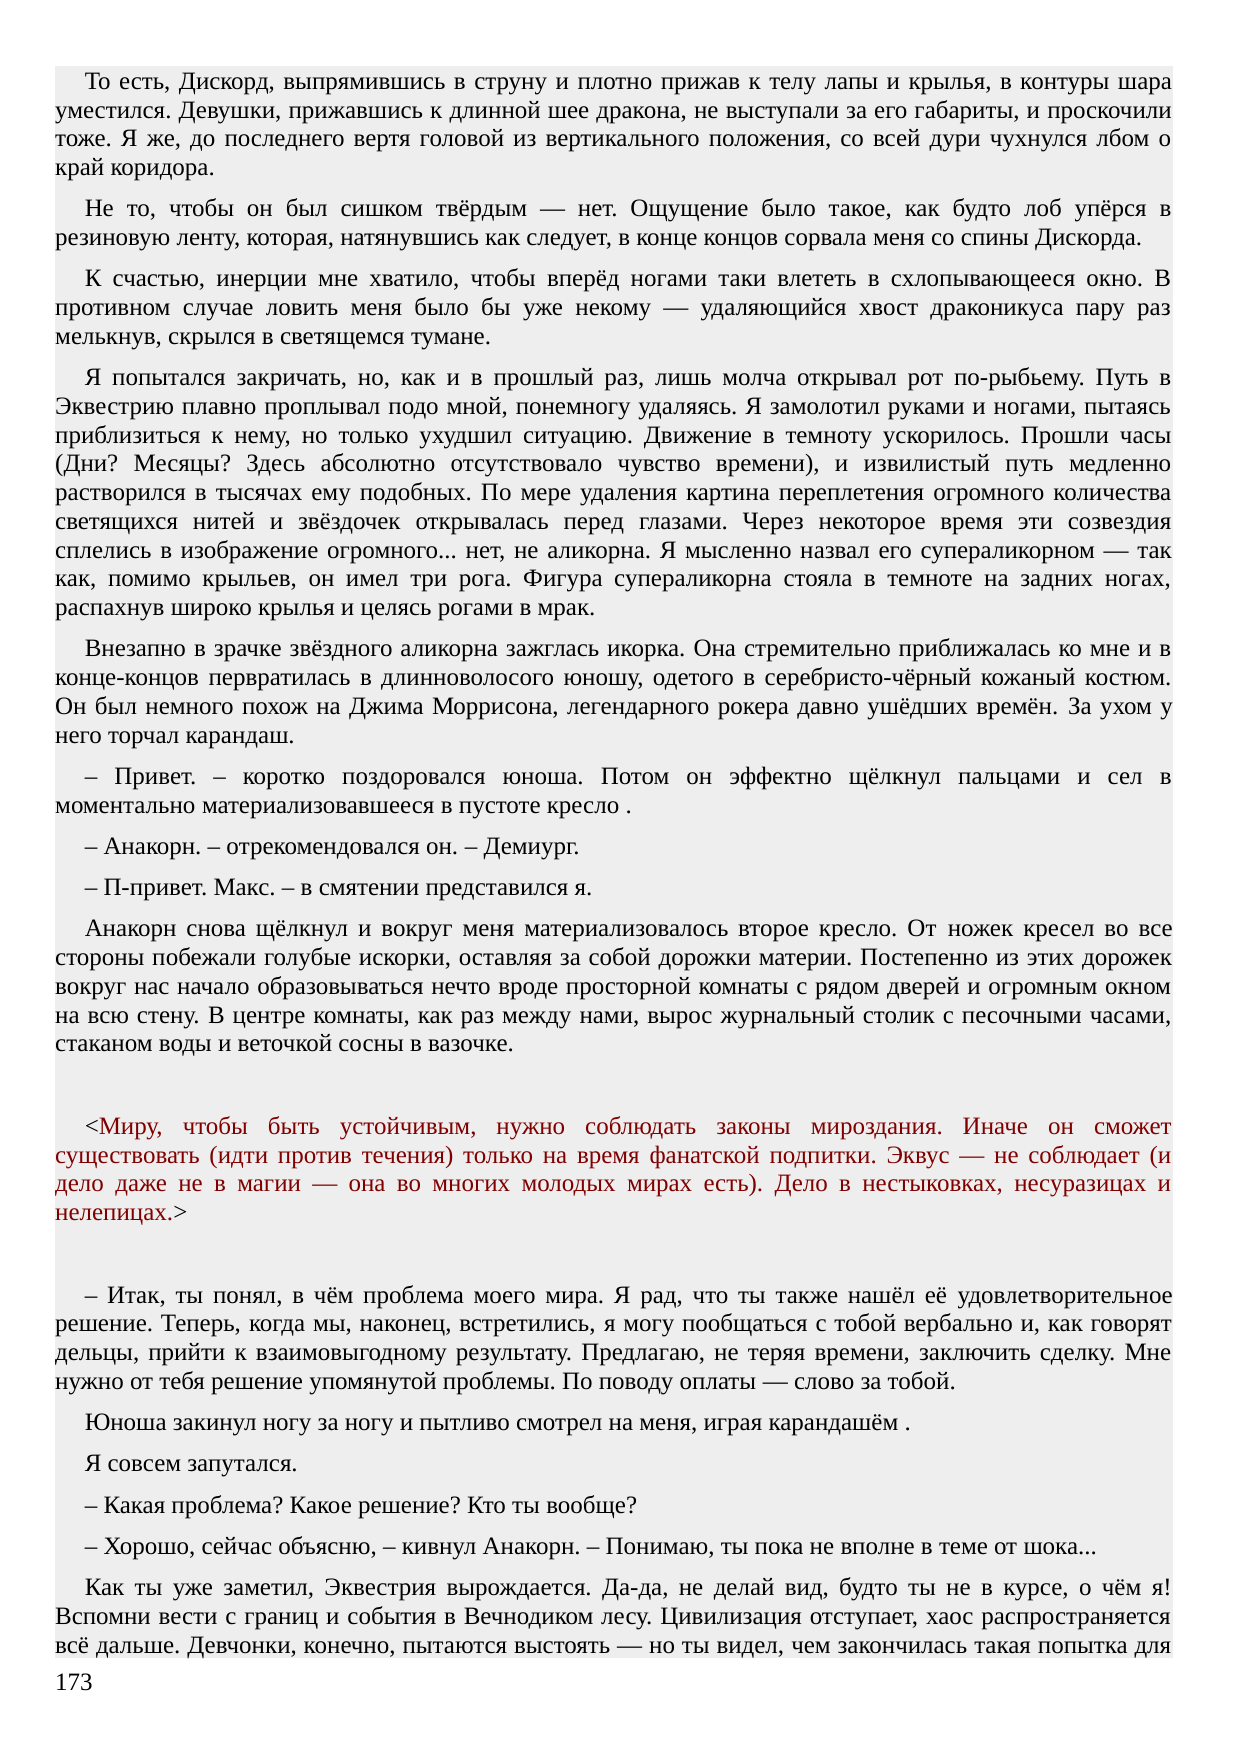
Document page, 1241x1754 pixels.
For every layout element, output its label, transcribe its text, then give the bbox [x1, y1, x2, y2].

text Не то, чтобы он был сишком твёрдым — нет. Ощущение было такое, как будто лоб упёрся в резиновую ленту, которая, натянувшись как следует, в конце концов сорвала меня со спины Дискорда. [55, 193, 1173, 251]
text Я совсем запутался. [55, 1448, 1173, 1477]
text К счастью, инерции мне хватило, чтобы вперёд ногами таки влететь в схлопывающееся окно. В противном случае ловить меня было бы уже некому — удаляющийся хвост драконикуса пару раз мелькнув, скрылся в светящемся тумане. [55, 263, 1173, 350]
text Внезапно в зрачке звёздного аликорна зажглась икорка. Она стремительно приближалась ко мне и в конце-концов первратилась в длинноволосого юношу, одетого в серебристо-чёрный кожаный костюм. Он был немного похож на Джима Моррисона, легендарного рокера давно ушёдших времён. За ухом у него торчал карандаш. [55, 633, 1173, 748]
text – Хорошо, сейчас объясню, – кивнул Анакорн. – Понимаю, ты пока не вполне в теме от шока... [55, 1531, 1173, 1560]
text То есть, Дискорд, выпрямившись в струну и плотно прижав к телу лапы и крылья, в контуры шара уместился. Девушки, прижавшись к длинной шее дракона, не выступали за его габариты, и проскочили тоже. Я же, до последнего вертя головой из вертикального положения, со всей дури чухнулся лбом о край коридора. [55, 66, 1173, 181]
text – Привет. – коротко поздоровался юноша. Потом он эффектно щёлкнул пальцами и сел в моментально материализовавшееся в пустоте кресло . [55, 761, 1173, 818]
text – П-привет. Макс. – в смятении представился я. [55, 872, 1173, 901]
text Анакорн снова щёлкнул и вокруг меня материализовалось второе кресло. От ножек кресел во все стороны побежали голубые искорки, оставляя за собой дорожки материи. Постепенно из этих дорожек вокруг нас начало образовываться нечто вроде просторной комнаты с рядом дверей и огромным окном на всю стену. В центре комнаты, как раз между нами, вырос журнальный столик с песочными часами, стаканом воды и веточкой сосны в вазочке. [55, 913, 1173, 1057]
text – Итак, ты понял, в чём проблема моего мира. Я рад, что ты также нашёл её удовлетворительное решение. Теперь, когда мы, наконец, встретились, я могу пообщаться с тобой вербально и, как говорят дельцы, прийти к взаимовыгодному результату. Предлагаю, не теряя времени, заключить сделку. Мне нужно от тебя решение упомянутой проблемы. По поводу оплаты — слово за тобой. [55, 1280, 1173, 1395]
text – Анакорн. – отрекомендовался он. – Демиург. [55, 831, 1173, 860]
text Юноша закинул ногу за ногу и пытливо смотрел на меня, играя карандашём . [55, 1407, 1173, 1436]
text <Миру, чтобы быть устойчивым, нужно соблюдать законы мироздания. Иначе он сможет существовать (идти против течения) только на время фанатской подпитки. Эквус — не соблюдает (и дело даже не в магии — она во многих молодых мирах есть). Дело в нестыковках, несуразицах и нелепицах.> [55, 1111, 1173, 1226]
text – Какая проблема? Какое решение? Кто ты вообще? [55, 1490, 1173, 1518]
text Как ты уже заметил, Эквестрия вырождается. Да-да, не делай вид, будто ты не в курсе, о чём я! Вспомни вести с границ и события в Вечнодиком лесу. Цивилизация отступает, хаос распространяется всё дальше. Девчонки, конечно, пытаются выстоять — но ты видел, чем закончилась такая попытка для [55, 1572, 1173, 1658]
text Я попытался закричать, но, как и в прошлый раз, лишь молча открывал рот по-рыбьему. Путь в Эквестрию плавно проплывал подо мной, понемногу удаляясь. Я замолотил руками и ногами, пытаясь приблизиться к нему, но только ухудшил ситуацию. Движение в темноту ускорилось. Прошли часы (Дни? Месяцы? Здесь абсолютно отсутствовало чувство времени), и извилистый путь медленно растворился в тысячах ему подобных. По мере удаления картина переплетения огромного количества светящихся нитей и звёздочек открывалась перед глазами. Через некоторое время эти созвездия сплелись в изображение огромного... нет, не аликорна. Я мысленно назвал его супераликорном — так как, помимо крыльев, он имел три рога. Фигура супераликорна стояла в темноте на задних ногах, распахнув широко крылья и целясь рогами в мрак. [55, 362, 1173, 621]
